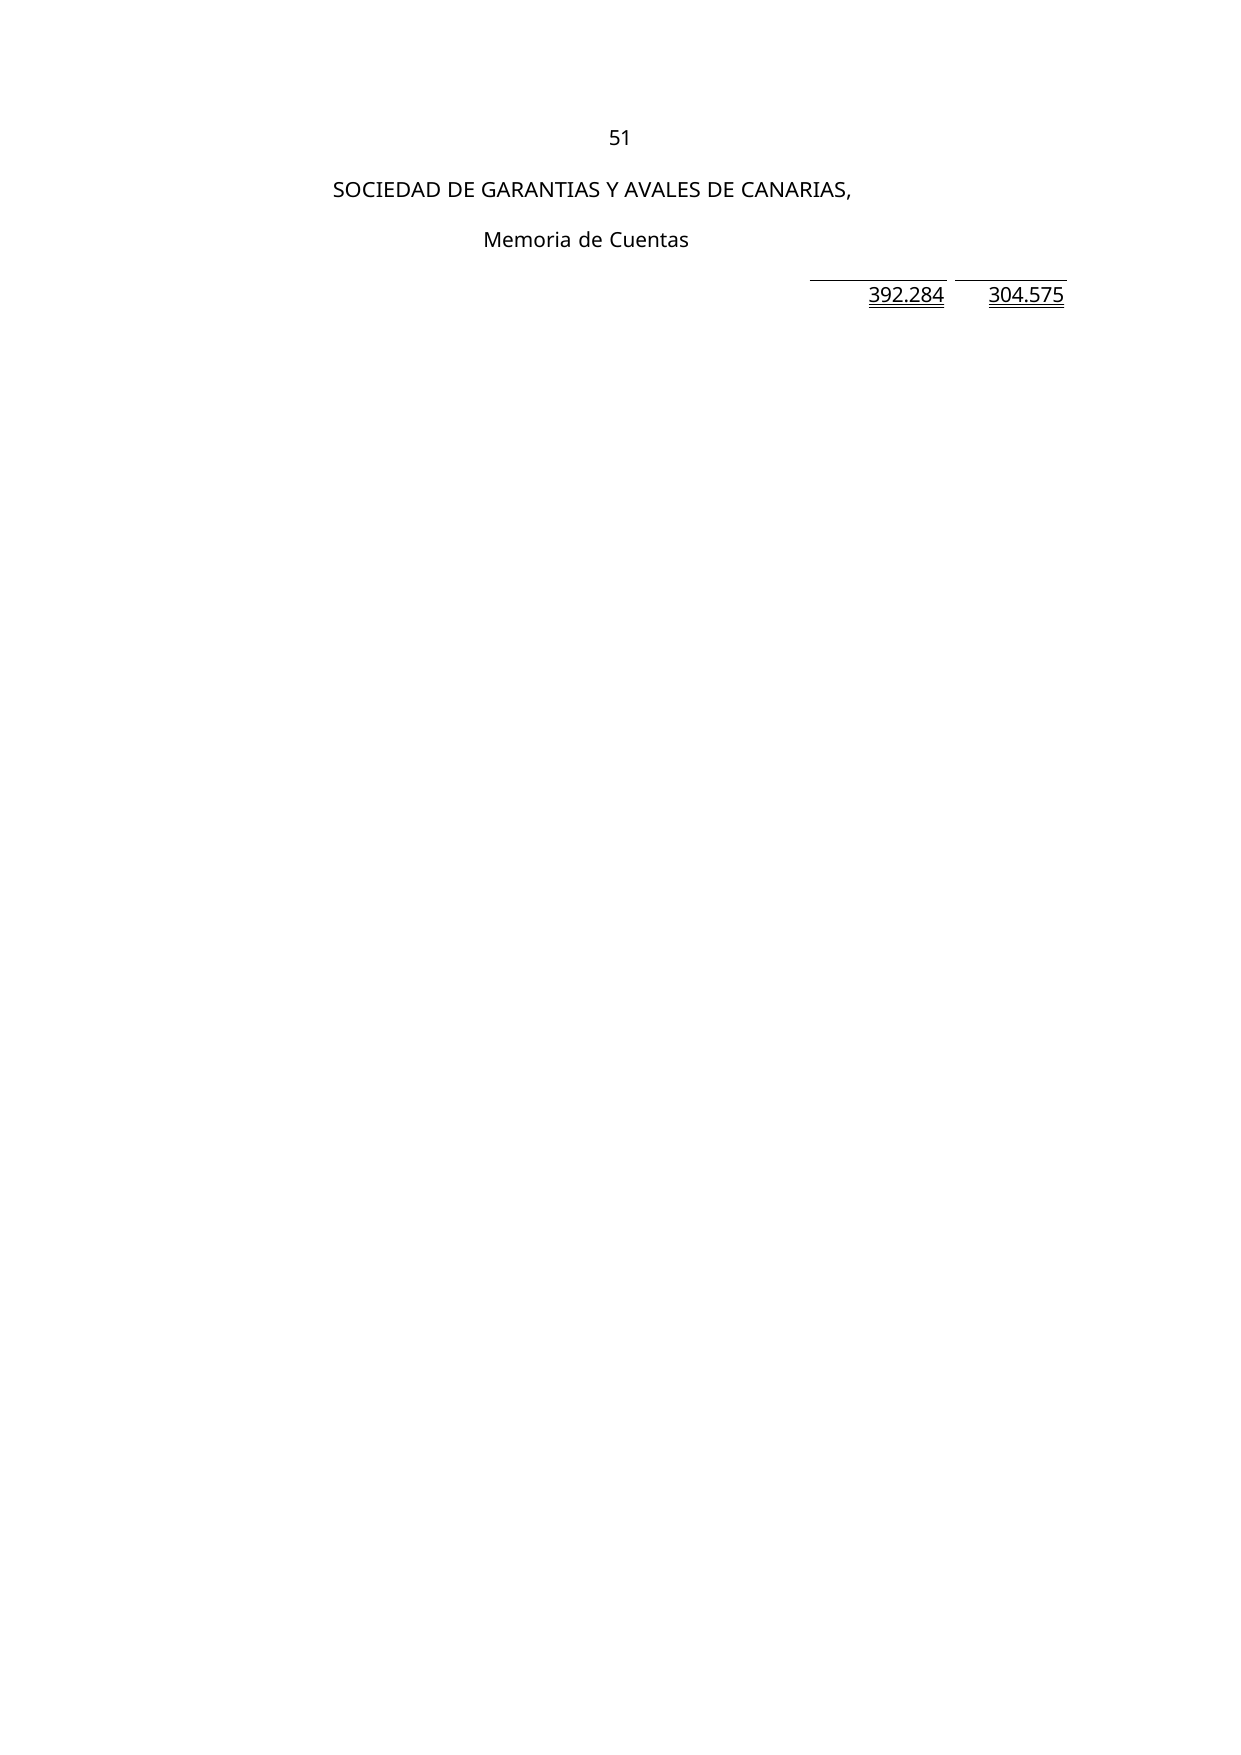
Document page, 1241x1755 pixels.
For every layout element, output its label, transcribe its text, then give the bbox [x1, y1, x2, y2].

table_cell [246, 280, 809, 309]
table_cell 392.284 [810, 281, 947, 309]
table_cell 304.575 [955, 281, 1067, 309]
table_cell [947, 280, 955, 309]
